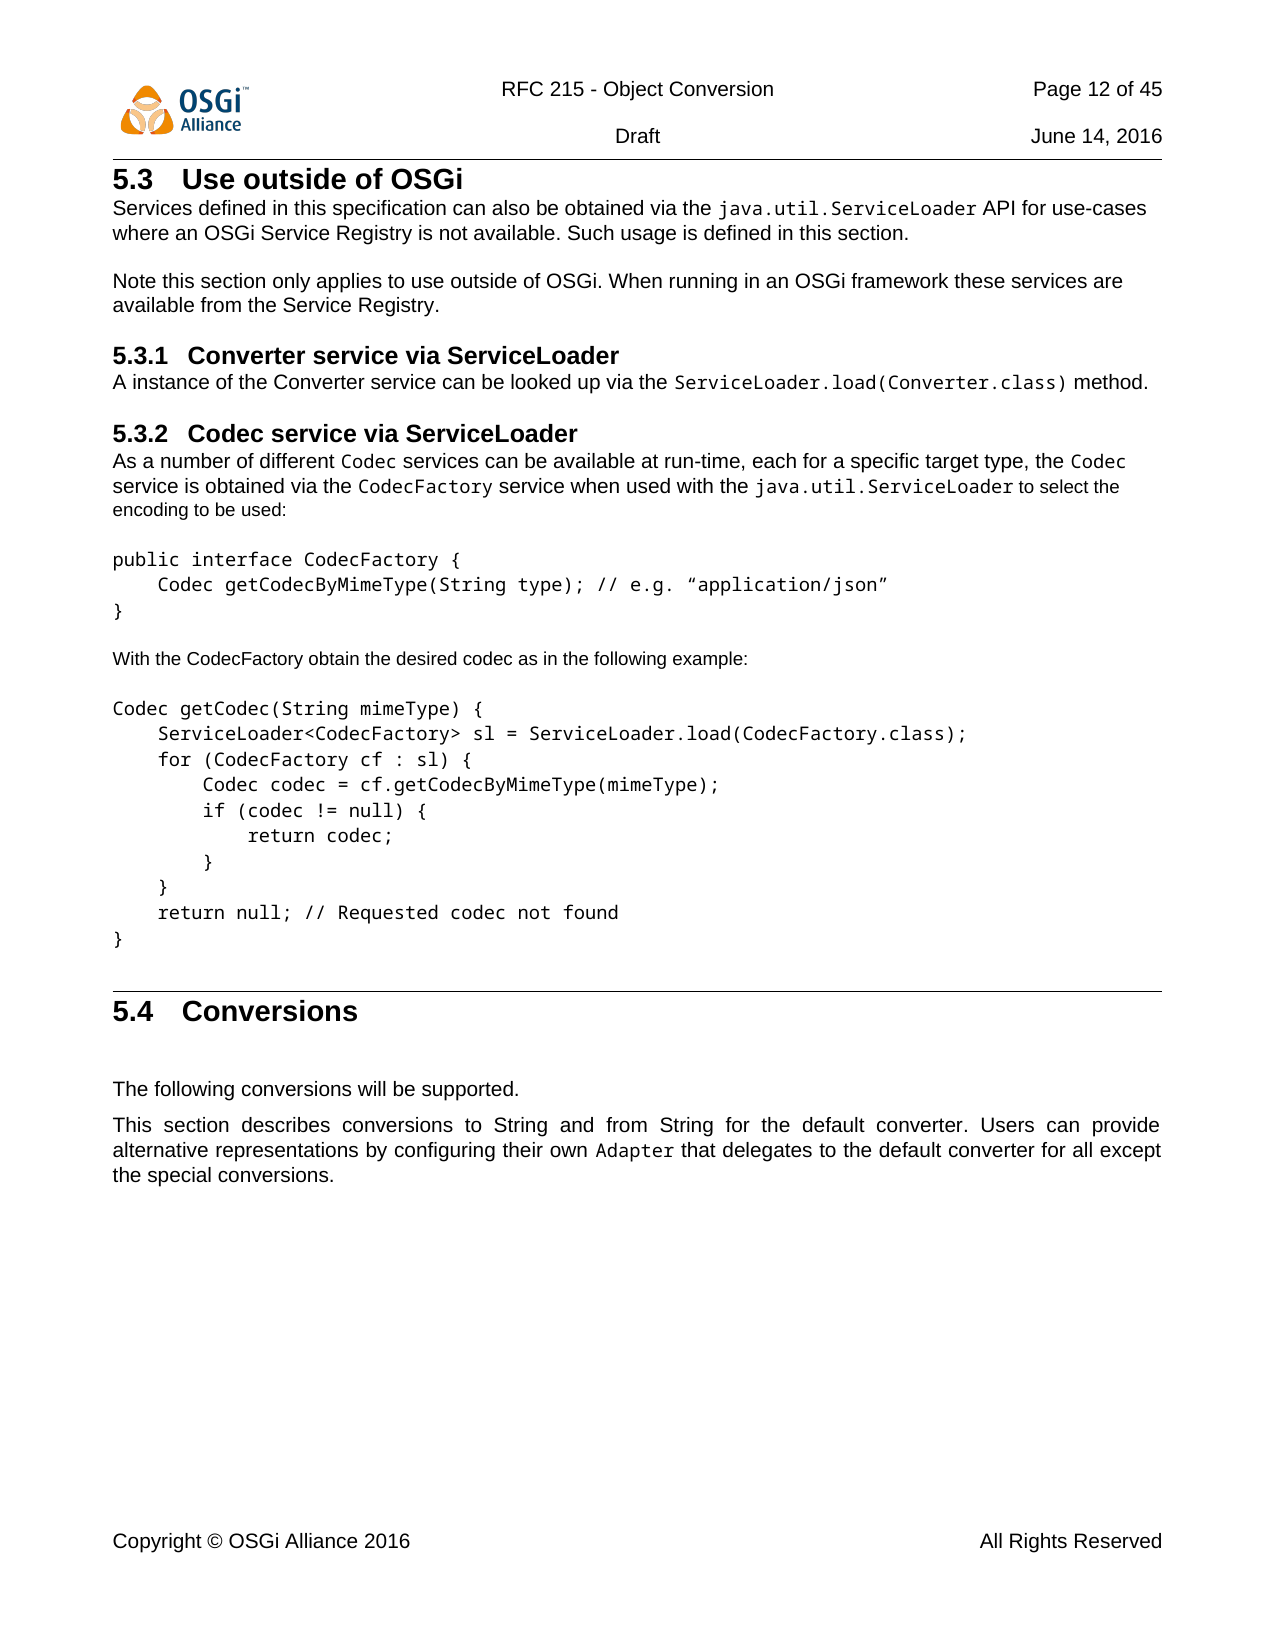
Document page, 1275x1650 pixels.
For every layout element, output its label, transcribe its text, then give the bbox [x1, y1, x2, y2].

text Note this section only applies to use outside of OSGi. When running in an OSGi framework these services are available from the Service Registry. [112, 269, 1162, 317]
text } [112, 925, 1162, 950]
subtitle Conversions [112, 992, 1162, 1028]
text With the CodecFactory obtain the desired codec as in the following example: [112, 648, 1162, 670]
text Codec getCodecByMimeType(String type); // e.g. “application/json” [112, 572, 1162, 597]
text for (CodecFactory cf : sl) { [112, 746, 1162, 772]
text } [112, 597, 1162, 623]
picture [113, 78, 257, 142]
text This section describes conversions to String and from String for the default converter. Users can provide alternative representations by configuring their own Adapter that delegates to the default converter for all except the special conversions. [112, 1113, 1162, 1187]
text Codec getCodec(String mimeType) { [112, 695, 1162, 721]
text return codec; [112, 823, 1162, 848]
text Codec codec = cf.getCodecByMimeType(mimeType); [112, 772, 1162, 797]
text As a number of different Codec services can be available at run-time, each for a specific target type, the Codec service is obtained via the CodecFactory service when used with the java.util.ServiceLoader to select the encoding to be used: [112, 448, 1162, 521]
text if (codec != null) { [112, 797, 1162, 823]
text ServiceLoader<CodecFactory> sl = ServiceLoader.load(CodecFactory.class); [112, 721, 1162, 746]
text return null; // Requested codec not found [112, 899, 1162, 925]
subtitle Converter service via ServiceLoader [112, 341, 1162, 370]
text } [112, 874, 1162, 899]
text The following conversions will be supported. [112, 1077, 1162, 1101]
subtitle Use outside of OSGi [112, 160, 1162, 196]
text Services defined in this specification can also be obtained via the java.util.ServiceLoader API for use-cases where an OSGi Service Registry is not available. Such usage is defined in this section. [112, 196, 1162, 245]
text } [112, 848, 1162, 874]
text A instance of the Converter service can be looked up via the ServiceLoader.load(Converter.class) method. [112, 370, 1162, 395]
subtitle Codec service via ServiceLoader [112, 419, 1162, 448]
text public interface CodecFactory { [112, 546, 1162, 572]
